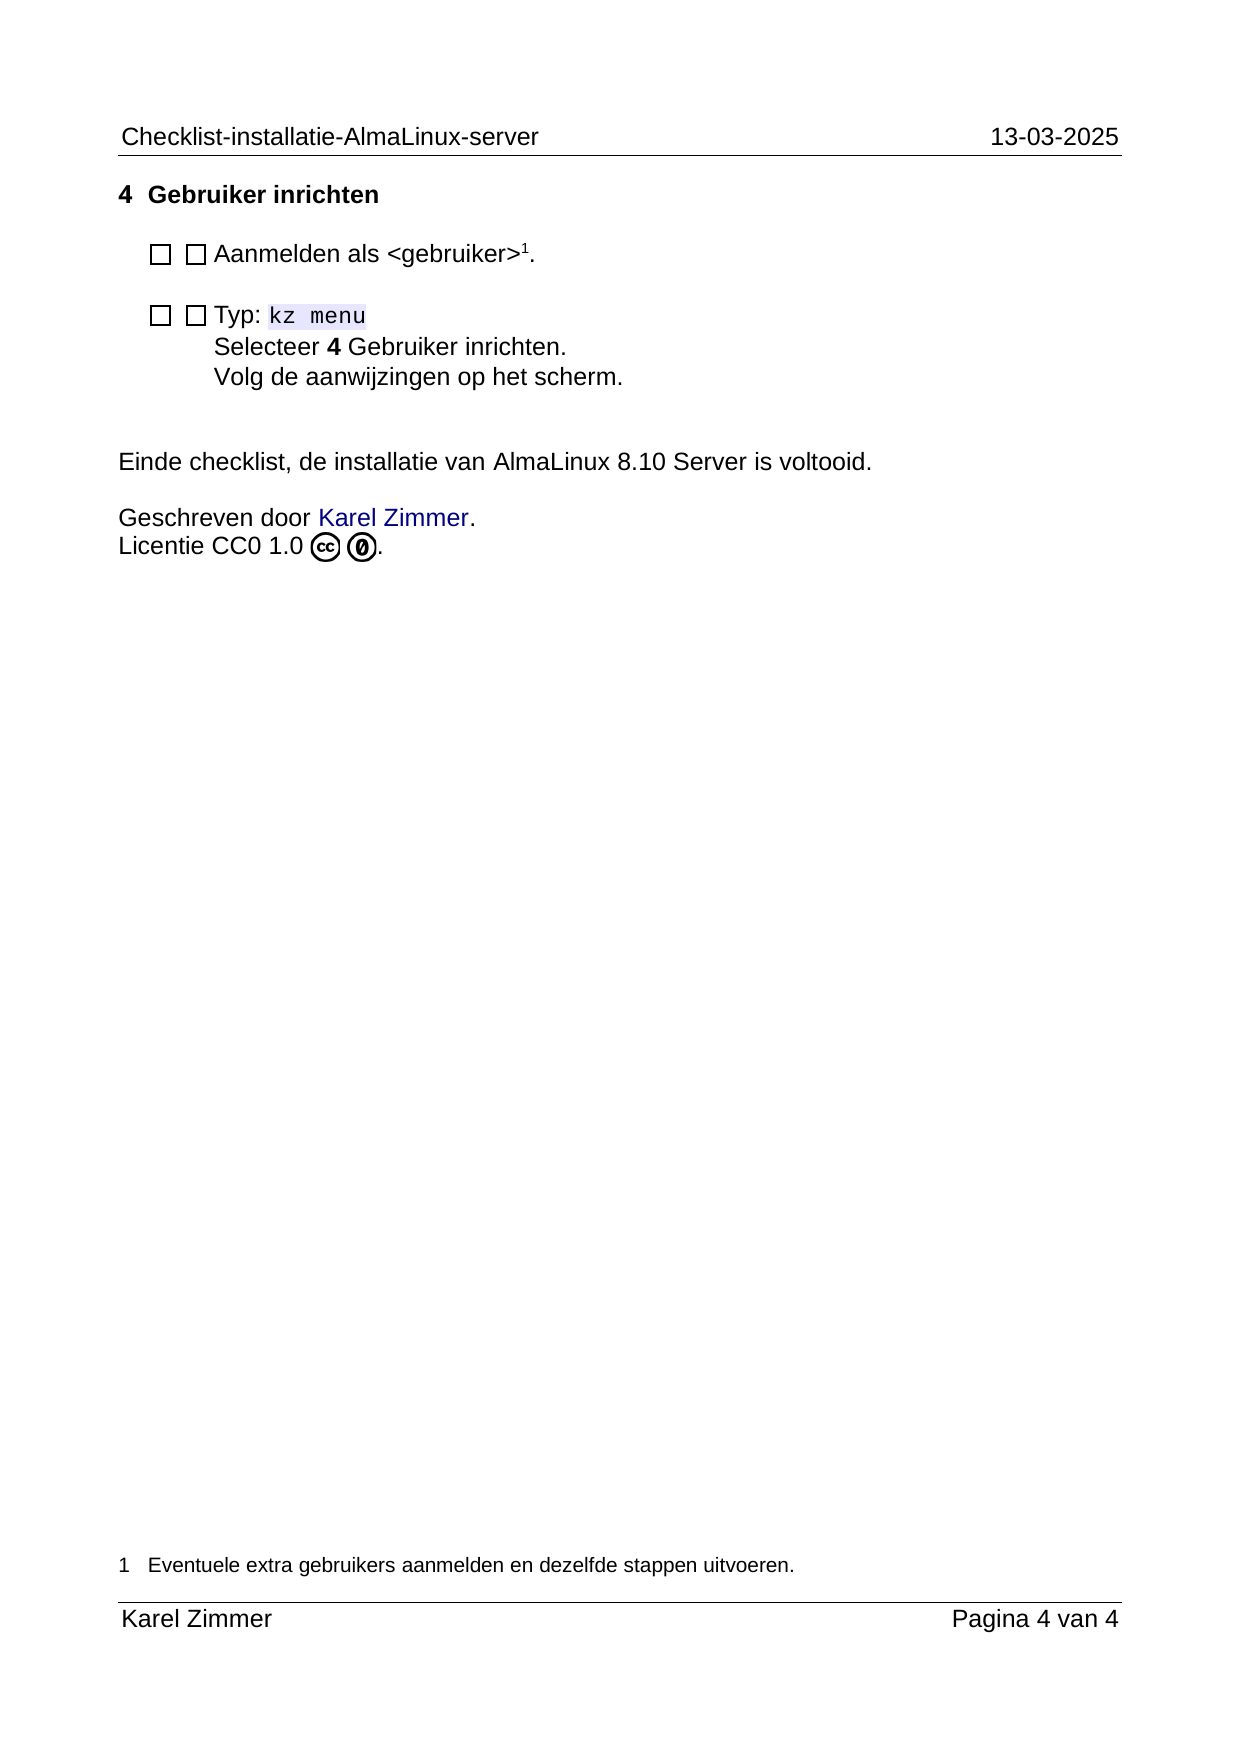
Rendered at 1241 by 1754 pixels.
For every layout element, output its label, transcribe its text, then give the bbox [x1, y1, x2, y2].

table_header [142, 239, 177, 269]
table_cell [118, 269, 142, 300]
list Licentie CC0 1.0 [118, 532, 310, 562]
table_cell [118, 362, 142, 392]
table_cell [177, 332, 213, 362]
table_cell [142, 332, 177, 362]
table_cell [142, 269, 177, 300]
table_cell [118, 300, 142, 332]
picture [310, 532, 340, 562]
table_cell [142, 300, 177, 332]
table_cell [177, 362, 213, 392]
picture [347, 532, 377, 562]
table_cell [177, 269, 213, 300]
table_cell Volg de aanwijzingen op het scherm. [213, 362, 1122, 392]
list Geschreven door Karel Zimmer. [118, 504, 1122, 532]
table_cell Selecteer 4 Gebruiker inrichten. [213, 332, 1122, 362]
table_cell [142, 362, 177, 392]
text Einde checklist, de installatie van AlmaLinux 8.10 Server is voltooid. [118, 448, 1122, 476]
table_cell [118, 332, 142, 362]
table_header [118, 239, 142, 269]
list . [377, 532, 1122, 562]
table_cell [213, 269, 1122, 300]
table_header [177, 239, 213, 269]
table_header Aanmelden als <gebruiker>. [213, 239, 1122, 269]
table_cell Typ: kz menu [213, 300, 1122, 332]
list Gebruiker inrichten [118, 177, 1122, 211]
table_cell [177, 300, 213, 332]
